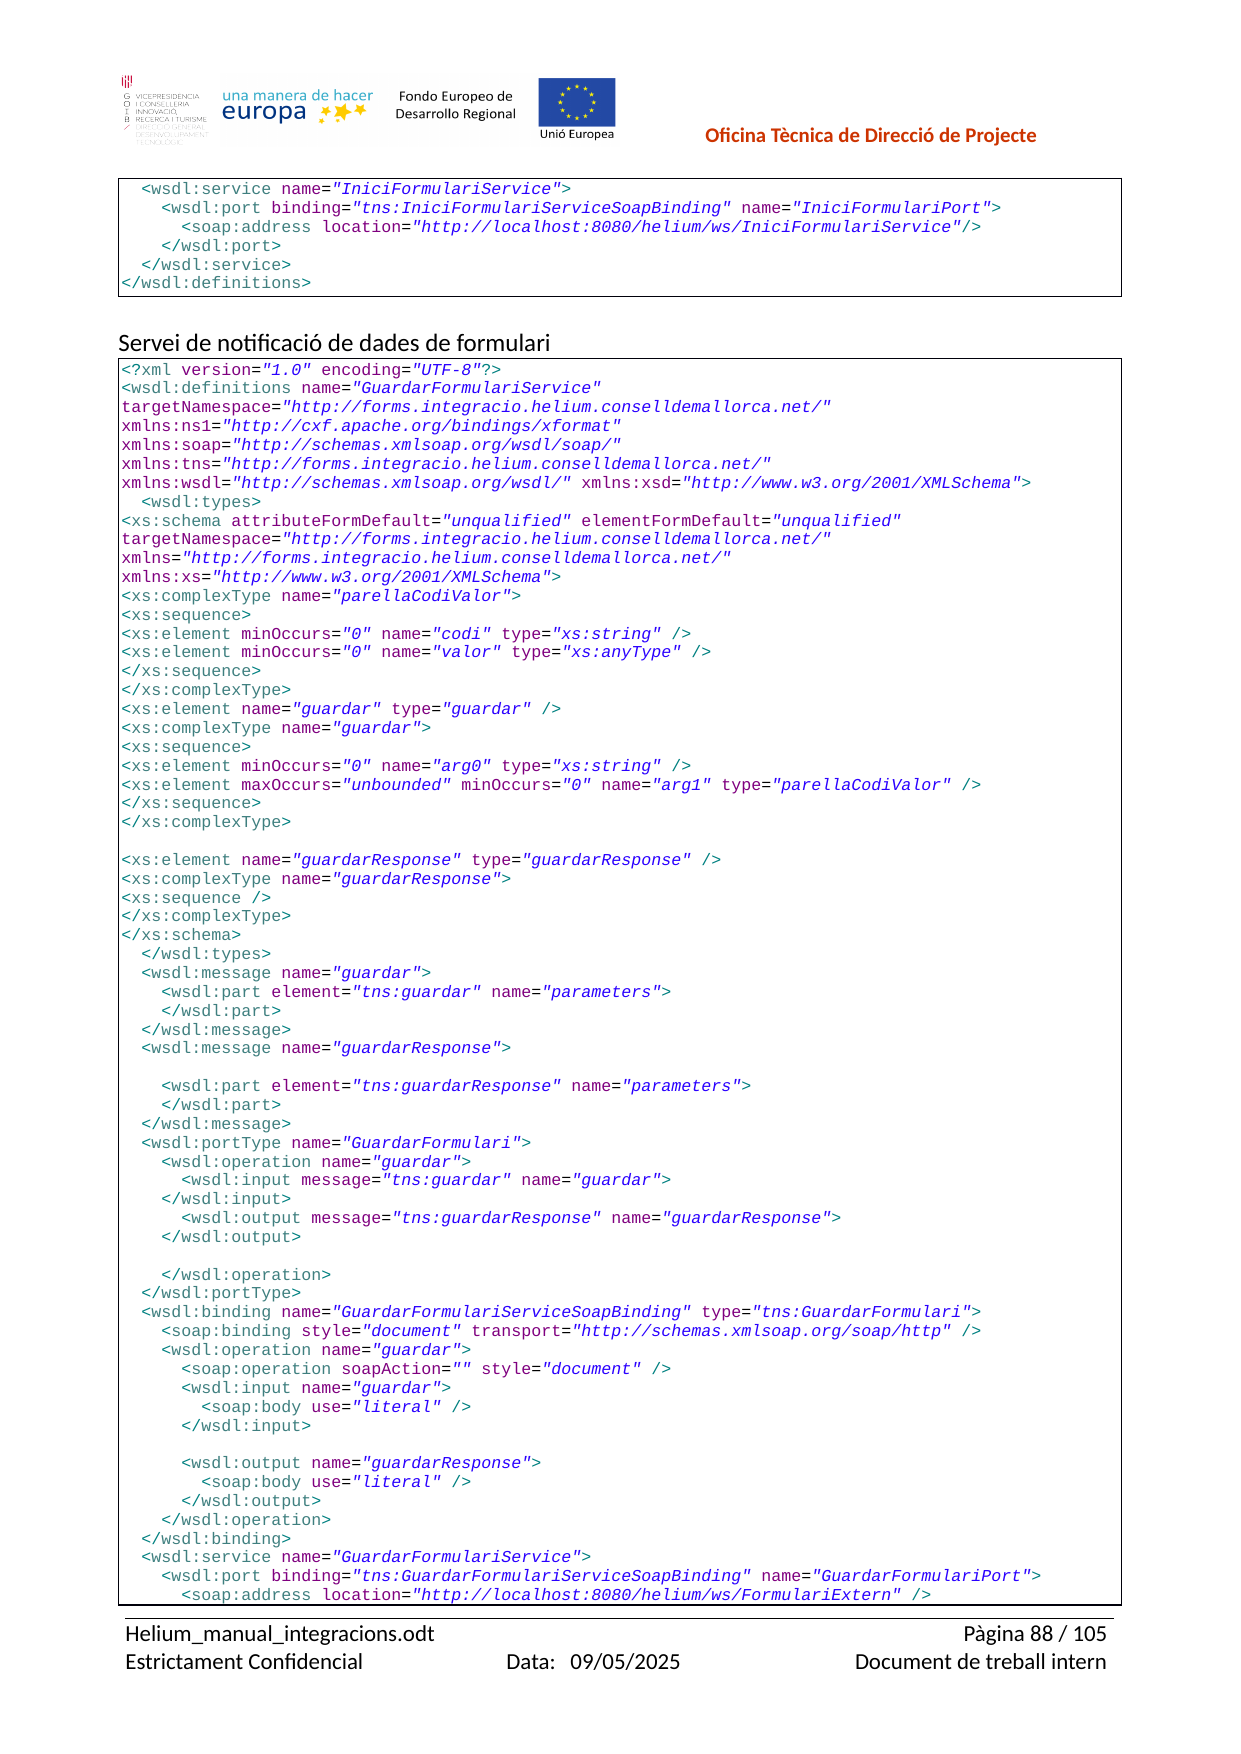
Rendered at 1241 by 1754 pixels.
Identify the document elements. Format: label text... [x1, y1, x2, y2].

text <soap:address location="http://localhost:8080/helium/ws/FormulariExtern" /> [119, 1584, 1121, 1604]
text <soap:address location="http://localhost:8080/helium/ws/IniciFormulariService"/> [119, 215, 1121, 234]
text </wsdl:input> [119, 1188, 1121, 1207]
text <wsdl:message name="guardar"> [119, 961, 1121, 980]
picture [219, 73, 621, 147]
text </xs:complexType> [119, 905, 1121, 924]
picture [118, 73, 213, 147]
text </wsdl:operation> [119, 1508, 1121, 1527]
text <xs:element minOccurs="0" name="valor" type="xs:anyType" /> [119, 641, 1121, 660]
text </wsdl:port> [119, 234, 1121, 253]
text </wsdl:binding> [119, 1527, 1121, 1546]
text <xs:sequence> [119, 735, 1121, 754]
text </wsdl:part> [119, 1093, 1121, 1112]
text <?xml version="1.0" encoding="UTF-8"?> [119, 359, 1121, 377]
text <wsdl:operation name="guardar"> [119, 1150, 1121, 1169]
text <xs:element name="guardarResponse" type="guardarResponse" /> [119, 848, 1121, 867]
text <wsdl:input name="guardar"> [119, 1376, 1121, 1395]
text <xs:complexType name="guardar"> [119, 716, 1121, 735]
text <wsdl:binding name="GuardarFormulariServiceSoapBinding" type="tns:GuardarFormulari"> [119, 1301, 1121, 1320]
text Servei de notificació de dades de formulari [118, 328, 1122, 358]
text </xs:sequence> [119, 660, 1121, 679]
text <wsdl:input message="tns:guardar" name="guardar"> [119, 1169, 1121, 1188]
text <wsdl:message name="guardarResponse"> [119, 1037, 1121, 1059]
text <xs:complexType name="guardarResponse"> [119, 867, 1121, 886]
text </wsdl:output> [119, 1489, 1121, 1508]
text <wsdl:part element="tns:guardarResponse" name="parameters"> [119, 1074, 1121, 1093]
text <xs:sequence> [119, 603, 1121, 622]
text <wsdl:definitions name="GuardarFormulariService" targetNamespace="http://forms.integracio.helium.conselldemallorca.net/" xmlns:ns1="http://cxf.apache.org/bindings/xformat" xmlns:soap="http://schemas.xmlsoap.org/wsdl/soap/" xmlns:tns="http://forms.integracio.helium.conselldemallorca.net/" xmlns:wsdl="http://schemas.xmlsoap.org/wsdl/" xmlns:xsd="http://www.w3.org/2001/XMLSchema"> [119, 377, 1121, 490]
text </wsdl:types> [119, 943, 1121, 961]
text <xs:complexType name="parellaCodiValor"> [119, 584, 1121, 603]
text <wsdl:types> [119, 490, 1121, 509]
text </wsdl:part> [119, 999, 1121, 1018]
text <wsdl:part element="tns:guardar" name="parameters"> [119, 980, 1121, 999]
text <soap:operation soapAction="" style="document" /> [119, 1357, 1121, 1376]
text </wsdl:operation> [119, 1263, 1121, 1282]
text <xs:element maxOccurs="unbounded" minOccurs="0" name="arg1" type="parellaCodiValor" /> [119, 773, 1121, 792]
text <xs:element name="guardar" type="guardar" /> [119, 697, 1121, 716]
text </wsdl:output> [119, 1225, 1121, 1247]
text <xs:sequence /> [119, 886, 1121, 905]
text <xs:schema attributeFormDefault="unqualified" elementFormDefault="unqualified" targetNamespace="http://forms.integracio.helium.conselldemallorca.net/" xmlns="http://forms.integracio.helium.conselldemallorca.net/" xmlns:xs="http://www.w3.org/2001/XMLSchema"> [119, 509, 1121, 584]
text <wsdl:output name="guardarResponse"> [119, 1452, 1121, 1471]
text <wsdl:port binding="tns:IniciFormulariServiceSoapBinding" name="IniciFormulariPort"> [119, 197, 1121, 215]
text </wsdl:service> [119, 253, 1121, 272]
text <xs:element minOccurs="0" name="codi" type="xs:string" /> [119, 622, 1121, 641]
text <xs:element minOccurs="0" name="arg0" type="xs:string" /> [119, 754, 1121, 773]
text </wsdl:message> [119, 1018, 1121, 1037]
text <wsdl:port binding="tns:GuardarFormulariServiceSoapBinding" name="GuardarFormulariPort"> [119, 1565, 1121, 1584]
text <soap:body use="literal" /> [119, 1395, 1121, 1414]
text <wsdl:service name="IniciFormulariService"> [119, 179, 1121, 197]
text </xs:schema> [119, 924, 1121, 943]
text </wsdl:definitions> [119, 272, 1121, 296]
text <wsdl:service name="GuardarFormulariService"> [119, 1546, 1121, 1565]
text </wsdl:portType> [119, 1282, 1121, 1301]
text </xs:sequence> [119, 792, 1121, 811]
text </xs:complexType> [119, 679, 1121, 697]
text <wsdl:operation name="guardar"> [119, 1338, 1121, 1357]
text <soap:body use="literal" /> [119, 1471, 1121, 1489]
text <soap:binding style="document" transport="http://schemas.xmlsoap.org/soap/http" /> [119, 1320, 1121, 1338]
text </wsdl:input> [119, 1414, 1121, 1436]
text </xs:complexType> [119, 811, 1121, 833]
text <wsdl:portType name="GuardarFormulari"> [119, 1131, 1121, 1150]
text </wsdl:message> [119, 1112, 1121, 1131]
text <wsdl:output message="tns:guardarResponse" name="guardarResponse"> [119, 1207, 1121, 1225]
